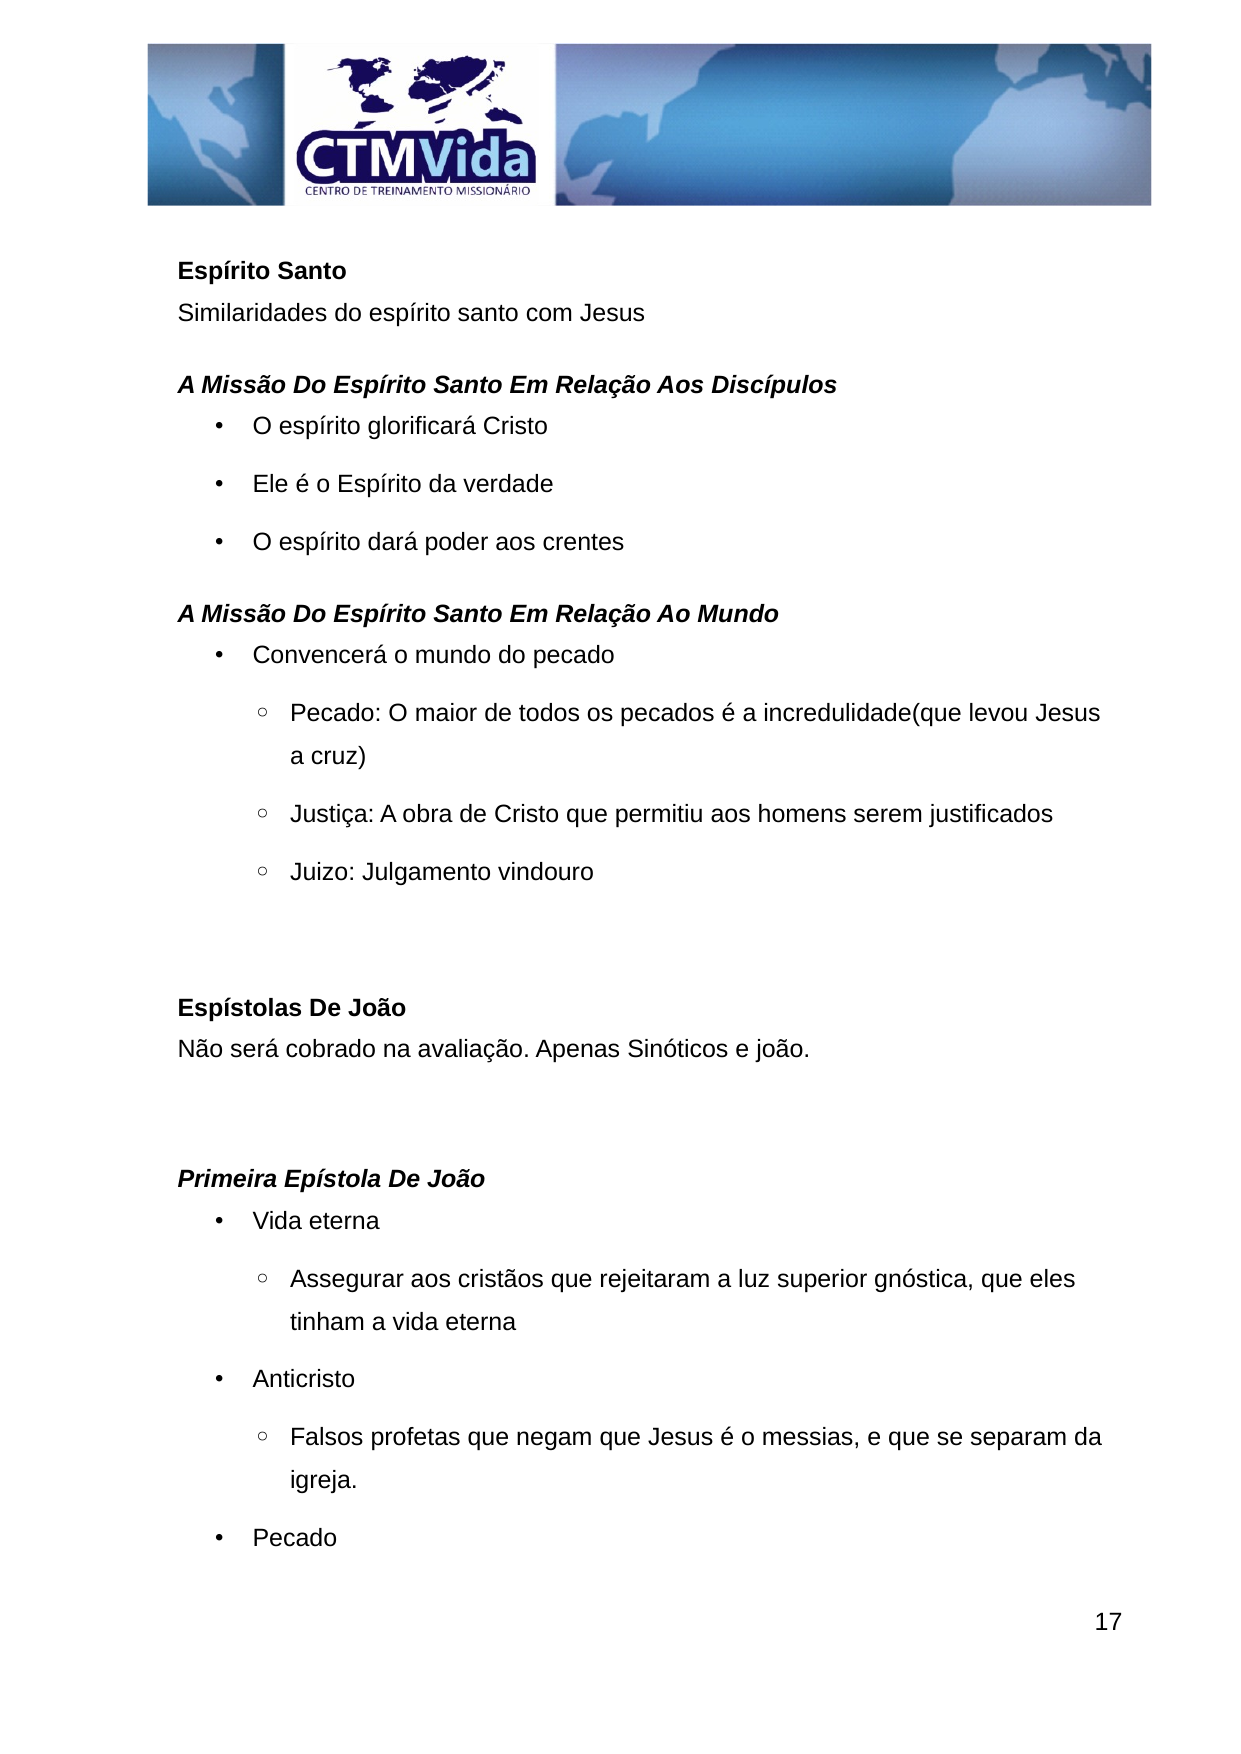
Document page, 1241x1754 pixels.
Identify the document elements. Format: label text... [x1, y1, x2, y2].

list Ele é o Espírito da verdade [215, 469, 1122, 498]
subtitle A missão do espírito santo em relação ao mundo [177, 599, 1122, 628]
list Pecado [215, 1523, 1122, 1552]
list Convencerá o mundo do pecado [215, 640, 1122, 669]
list Justiça: A obra de Cristo que permitiu aos homens serem justificados [252, 799, 1122, 828]
picture [147, 43, 1152, 206]
list Assegurar aos cristãos que rejeitaram a luz superior gnóstica, que eles tinham a vida eterna [252, 1263, 1122, 1336]
list Pecado: O maior de todos os pecados é a incredulidade(que levou Jesus a cruz) [252, 698, 1122, 770]
list O espírito glorificará Cristo [215, 411, 1122, 440]
subtitle Primeira epístola de João [177, 1164, 1122, 1193]
list O espírito dará poder aos crentes [215, 527, 1122, 556]
text Não será cobrado na avaliação. Apenas Sinóticos e joão. [177, 1034, 1122, 1063]
list Anticristo [215, 1364, 1122, 1393]
subtitle A missão do espírito santo em relação aos discípulos [177, 370, 1122, 398]
list Juizo: Julgamento vindouro [252, 857, 1122, 886]
subtitle Espístolas de joão [177, 993, 1122, 1022]
subtitle Espírito Santo [177, 256, 1122, 285]
list Falsos profetas que negam que Jesus é o messias, e que se separam da igreja. [252, 1422, 1122, 1494]
text Similaridades do espírito santo com Jesus [177, 297, 1122, 326]
list Vida eterna [215, 1206, 1122, 1234]
